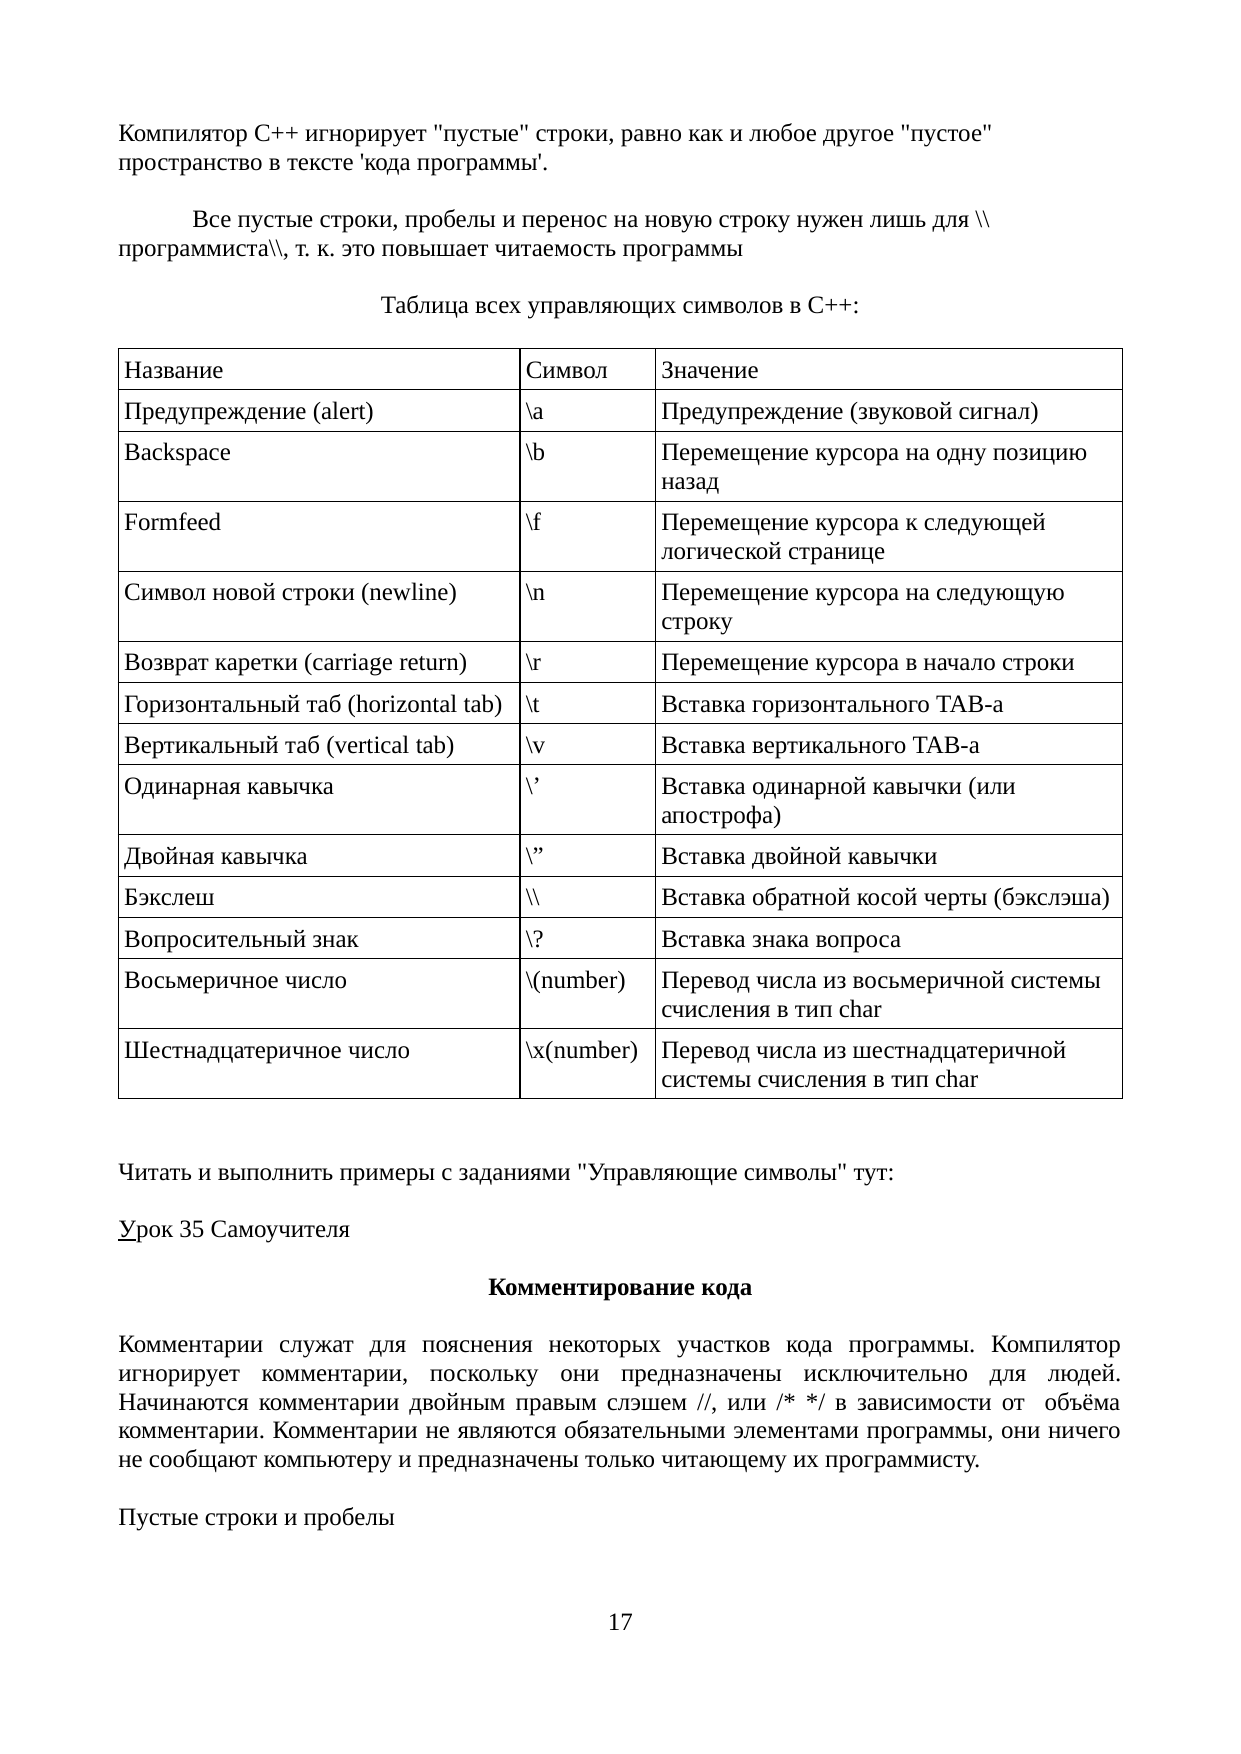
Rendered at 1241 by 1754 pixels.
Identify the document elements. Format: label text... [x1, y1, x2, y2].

table_cell Бэкслеш [119, 877, 519, 917]
table_cell Вставка знака вопроса [656, 918, 1122, 958]
table_header Символ [521, 349, 655, 389]
table_cell \t [521, 683, 655, 723]
table_cell Восьмеричное число [119, 959, 519, 1028]
table_cell Перевод числа из восьмеричной системы счисления в тип char [656, 959, 1122, 1028]
text Пустые строки и пробелы [118, 1502, 1122, 1530]
table_cell Вставка двойной кавычки [656, 835, 1122, 876]
text Комментарии служат для пояснения некоторых участков кода программы. Компилятор игнорирует комментарии, поскольку они предназначены исключительно для людей. Начинаются комментарии двойным правым слэшем //, или /* */ в зависимости от объёма комментарии. Комментарии не являются обязательными элементами программы, они ничего не сообщают компьютеру и предназначены только читающему их программисту. [118, 1329, 1122, 1473]
table_cell Двойная кавычка [119, 835, 519, 876]
table_cell \’ [521, 765, 655, 834]
text Таблица всех управляющих символов в C++: [118, 291, 1122, 319]
table_cell \n [521, 572, 655, 641]
table_cell Шестнадцатеричное число [119, 1029, 519, 1098]
table_cell Вставка горизонтального TAB-а [656, 683, 1122, 723]
table_cell \\ [521, 877, 655, 917]
table_cell Backspace [119, 432, 519, 501]
table_header Значение [656, 349, 1122, 389]
table_header Название [119, 349, 519, 389]
table_cell Возврат каретки (carriage return) [119, 642, 519, 682]
table_cell \r [521, 642, 655, 682]
text Все пустые строки, пробелы и перенос на новую строку нужен лишь для \\программиста\\, т. к. это повышает читаемость программы [118, 204, 1122, 262]
text Урок 35 Самоучителя [118, 1214, 1122, 1243]
table_cell Перемещение курсора на следующую строку [656, 572, 1122, 641]
table_cell Горизонтальный таб (horizontal tab) [119, 683, 519, 723]
table_cell Одинарная кавычка [119, 765, 519, 834]
table_cell Символ новой строки (newline) [119, 572, 519, 641]
table_cell Вопросительный знак [119, 918, 519, 958]
table_cell Перевод числа из шестнадцатеричной системы счисления в тип char [656, 1029, 1122, 1098]
table_cell Вертикальный таб (vertical tab) [119, 724, 519, 764]
table_cell \(number) [521, 959, 655, 1028]
table_cell Предупреждение (звуковой сигнал) [656, 390, 1122, 431]
table_cell \x(number) [521, 1029, 655, 1098]
text Компилятор C++ игнорирует "пустые" строки, равно как и любое другое "пустое" пространство в тексте 'кода программы'. [118, 118, 1122, 176]
table_cell \b [521, 432, 655, 501]
table_cell \a [521, 390, 655, 431]
table_cell \” [521, 835, 655, 876]
table_cell \v [521, 724, 655, 764]
table_cell Formfeed [119, 502, 519, 571]
table_cell \? [521, 918, 655, 958]
table_cell Перемещение курсора к следующей логической странице [656, 502, 1122, 571]
table_cell Вставка обратной косой черты (бэкслэша) [656, 877, 1122, 917]
table_cell Перемещение курсора в начало строки [656, 642, 1122, 682]
table_cell \f [521, 502, 655, 571]
text Читать и выполнить примеры с заданиями "Управляющие символы" тут: [118, 1157, 1122, 1185]
table_cell Вставка одинарной кавычки (или апострофа) [656, 765, 1122, 834]
table_cell Предупреждение (alert) [119, 390, 519, 431]
text Комментирование кода [118, 1272, 1122, 1300]
table_cell Вставка вертикального TAB-а [656, 724, 1122, 764]
table_cell Перемещение курсора на одну позицию назад [656, 432, 1122, 501]
